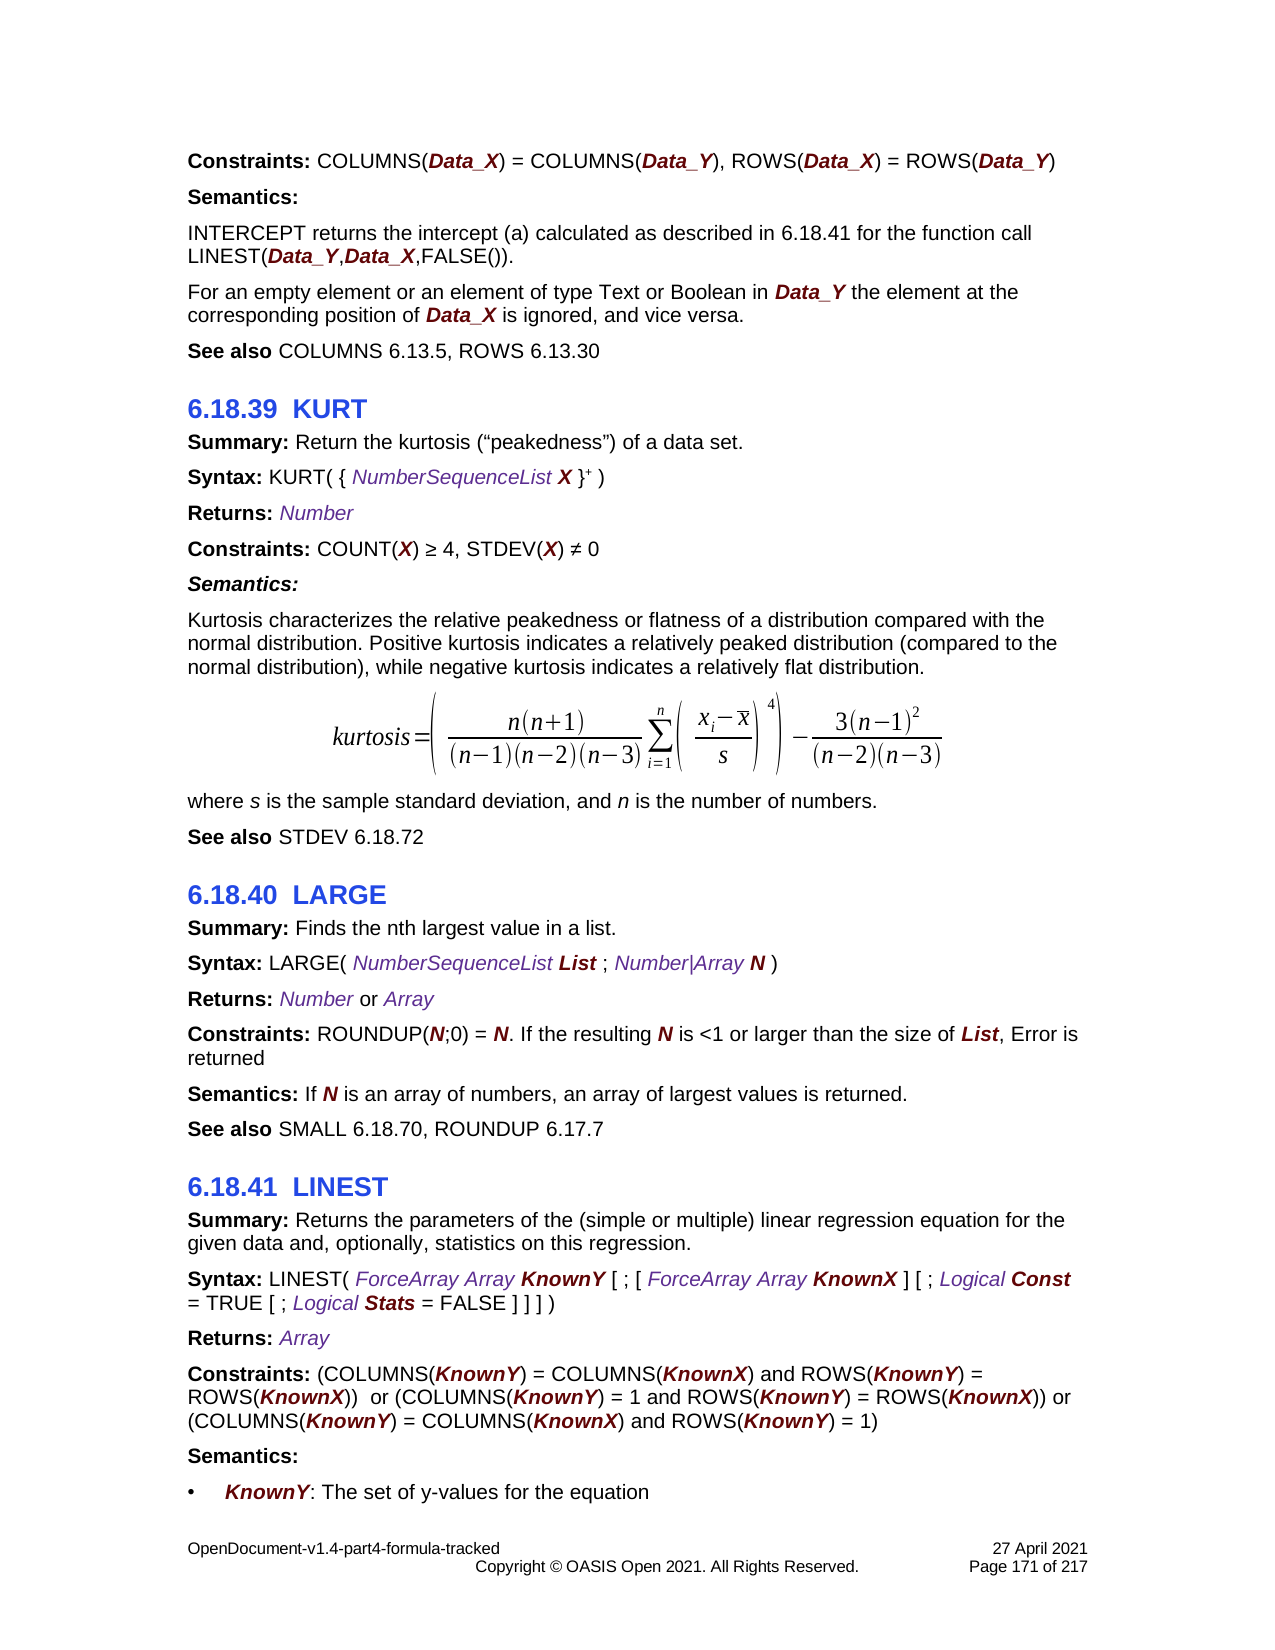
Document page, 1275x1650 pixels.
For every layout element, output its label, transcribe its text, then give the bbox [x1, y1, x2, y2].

text Returns: Number [187, 501, 1088, 525]
text Returns: Array [187, 1327, 1088, 1350]
text Kurtosis characterizes the relative peakedness or flatness of a distribution compared with the normal distribution. Positive kurtosis indicates a relatively peaked distribution (compared to the normal distribution), while negative kurtosis indicates a relatively flat distribution. [187, 608, 1088, 679]
text Semantics: If N is an array of numbers, an array of largest values is returned. [187, 1082, 1088, 1106]
text Constraints: COUNT(X) ≥ 4, STDEV(X) ≠ 0 [187, 537, 1088, 561]
subtitle KURT [187, 394, 1088, 424]
subtitle LINEST [187, 1172, 1088, 1202]
text INTERCEPT returns the intercept (a) calculated as described in 6.18.41 for the function call LINEST(Data_Y,Data_X,FALSE()). [187, 221, 1088, 268]
text Syntax: LINEST( ForceArray Array KnownY [ ; [ ForceArray Array KnownX ] [ ; Logical Const = TRUE [ ; Logical Stats = FALSE ] ] ] ) [187, 1267, 1088, 1314]
text See also COLUMNS 6.13.5, ROWS 6.13.30 [187, 339, 1088, 363]
text See also SMALL 6.18.70, ROUNDUP 6.17.7 [187, 1118, 1088, 1141]
text Syntax: LARGE( NumberSequenceList List ; Number|Array N ) [187, 952, 1088, 975]
text where s is the sample standard deviation, and n is the number of numbers. [187, 790, 1088, 813]
text Summary: Returns the parameters of the (simple or multiple) linear regression equation for the given data and, optionally, statistics on this regression. [187, 1208, 1088, 1255]
text For an empty element or an element of type Text or Boolean in Data_Y the element at the corresponding position of Data_X is ignored, and vice versa. [187, 280, 1088, 327]
text Semantics: [187, 573, 1088, 596]
text Syntax: KURT( { NumberSequenceList X }+ ) [187, 466, 1088, 489]
text Summary: Finds the nth largest value in a list. [187, 916, 1088, 939]
text Constraints: (COLUMNS(KnownY) = COLUMNS(KnownX) and ROWS(KnownY) = ROWS(KnownX)) or (COLUMNS(KnownY) = 1 and ROWS(KnownY) = ROWS(KnownX)) or (COLUMNS(KnownY) = COLUMNS(KnownX) and ROWS(KnownY) = 1) [187, 1362, 1088, 1433]
text Constraints: ROUNDUP(N;0) = N. If the resulting N is <1 or larger than the size of List, Error is returned [187, 1023, 1088, 1070]
subtitle LARGE [187, 880, 1088, 910]
text Constraints: COLUMNS(Data_X) = COLUMNS(Data_Y), ROWS(Data_X) = ROWS(Data_Y) [187, 150, 1088, 173]
text Returns: Number or Array [187, 987, 1088, 1011]
text Summary: Return the kurtosis (“peakedness”) of a data set. [187, 430, 1088, 454]
text Semantics: [187, 186, 1088, 209]
text See also STDEV 6.18.72 [187, 825, 1088, 849]
list KnownY: The set of y-values for the equation [187, 1481, 1088, 1504]
text Semantics: [187, 1445, 1088, 1468]
